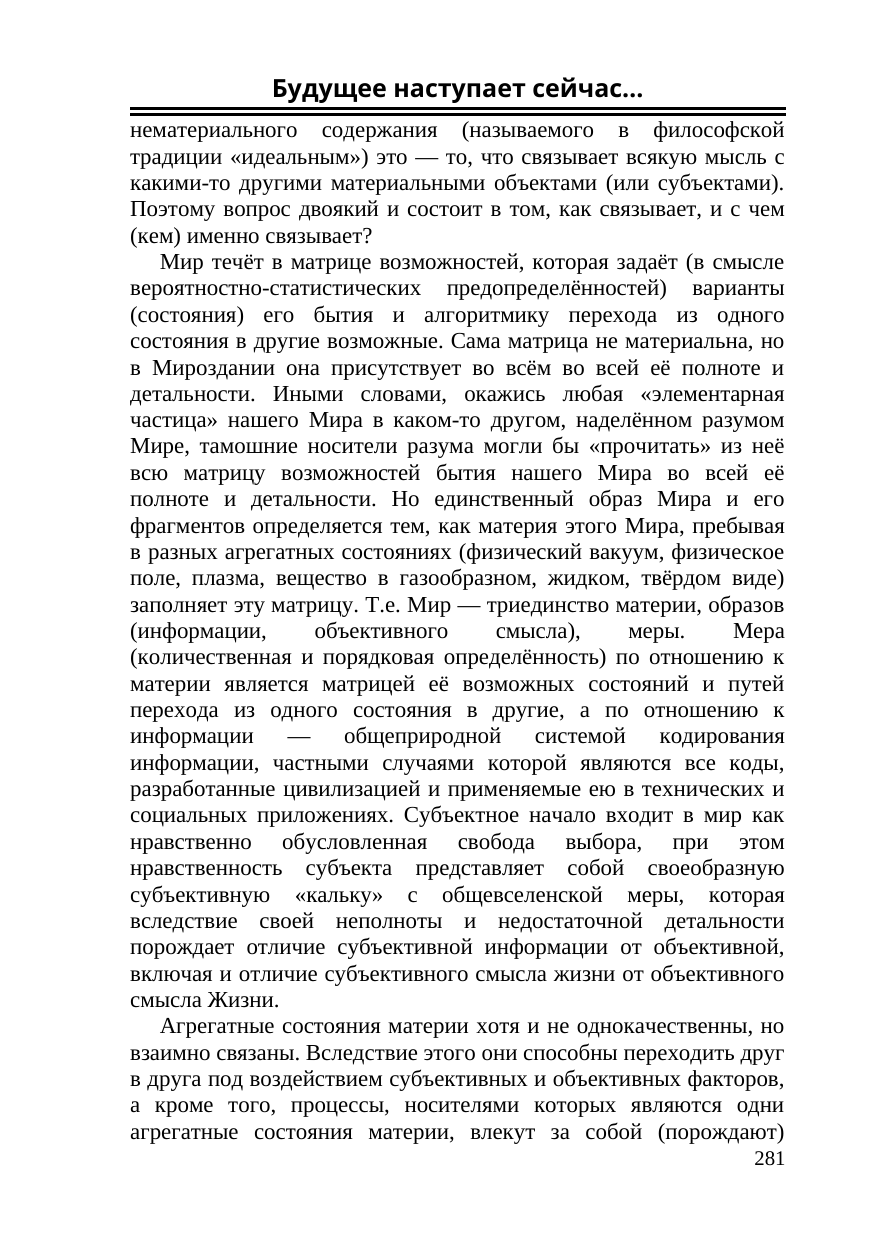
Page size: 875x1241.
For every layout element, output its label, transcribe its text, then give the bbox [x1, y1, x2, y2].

text нематериального содержания (называемого в философской традиции «идеальным») это — то, что связывает всякую мысль с какими-то другими материальными объектами (или субъектами). Поэтому вопрос двоякий и состоит в том, как связывает, и с чем (кем) именно связывает? [130, 116, 786, 248]
text Мир течёт в матрице возможностей, которая задаёт (в смысле вероятностно-статистических предопределённостей) варианты (состояния) его бытия и алгоритмику перехода из одного состояния в другие возможные. Сама матрица не материальна, но в Мироздании она присутствует во всём во всей её полноте и детальности. Иными словами, окажись любая «элементарная частица» нашего Мира в каком-то другом, наделённом разумом Мире, тамошние носители разума могли бы «прочитать» из неё всю матрицу возможностей бытия нашего Мира во всей её полноте и детальности. Но единственный образ Мира и его фрагментов определяется тем, как материя этого Мира, пребывая в разных агрегатных состояниях (физический вакуум, физическое поле, плазма, вещество в газообразном, жидком, твёрдом виде) заполняет эту матрицу. Т.е. Мир — триединство материи, образов (информации, объективного смысла), меры. Мера (количественная и порядковая определённость) по отношению к материи является матрицей её возможных состояний и путей перехода из одного состояния в другие, а по отношению к информации — общеприродной системой кодирования информации, частными случаями которой являются все коды, разработанные цивилизацией и применяемые ею в технических и социальных приложениях. Субъектное начало входит в мир как нравственно обусловленная свобода выбора, при этом нравственность субъекта представляет собой своеобразную субъективную «кальку» с общевселенской меры, которая вследствие своей неполноты и недостаточной детальности порождает отличие субъективной информации от объективной, включая и отличие субъективного смысла жизни от объективного смысла Жизни. [130, 248, 786, 1012]
text Агрегатные состояния материи хотя и не однокачественны, но взаимно связаны. Вследствие этого они способны переходить друг в друга под воздействием субъективных и объективных факторов, а кроме того, процессы, носителями которых являются одни агрегатные состояния материи, влекут за собой (порождают) [130, 1012, 786, 1144]
